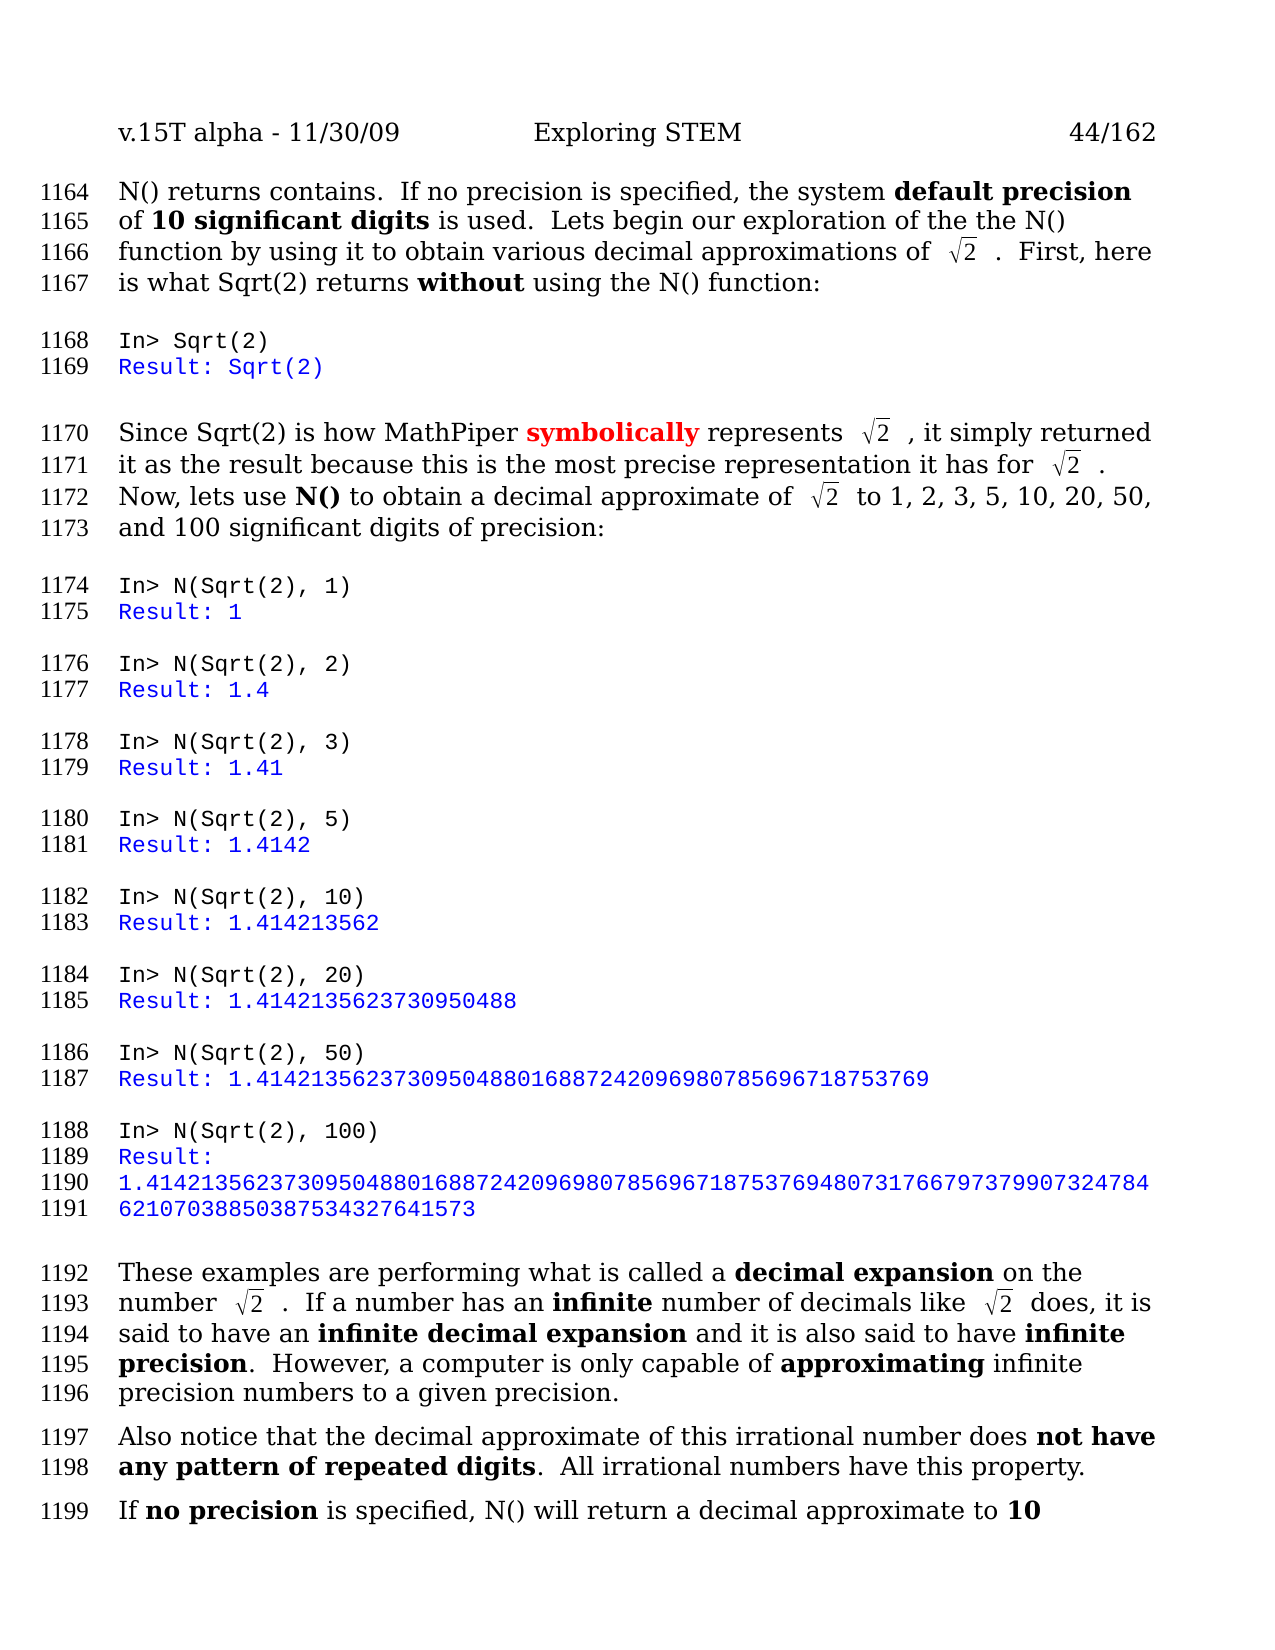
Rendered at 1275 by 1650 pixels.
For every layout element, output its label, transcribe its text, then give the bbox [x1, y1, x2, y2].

text Result: 1.41 [118, 756, 1157, 782]
text Result: 1.4 [118, 678, 1157, 704]
text Also notice that the decimal approximate of this irrational number does not have any pattern of repeated digits. All irrational numbers have this property. [118, 1422, 1157, 1481]
text In> N(Sqrt(2), 10) [118, 886, 1157, 912]
text Result: 1.4142135623730950488 [118, 989, 1157, 1015]
text Result: 1.414213562 [118, 912, 1157, 937]
text In> N(Sqrt(2), 3) [118, 730, 1157, 756]
text Result: 1.4142 [118, 834, 1157, 860]
text Result: Sqrt(2) [118, 355, 1157, 381]
text N() returns contains. If no precision is specified, the system default precision of 10 significant digits is used. Lets begin our exploration of the the N() function by using it to obtain various decimal approximations of. First, here is what Sqrt(2) returns without using the N() function: [118, 177, 1157, 297]
text Result: 1.4142135623730950488016887242096980785696718753769 [118, 1067, 1157, 1093]
text In> N(Sqrt(2), 20) [118, 963, 1157, 989]
text In> N(Sqrt(2), 100) [118, 1119, 1157, 1145]
text In> N(Sqrt(2), 5) [118, 808, 1157, 834]
text If no precision is specified, N() will return a decimal approximate to 10 [118, 1496, 1157, 1526]
text Result: 1 [118, 600, 1157, 626]
text Result: 1.414213562373095048801688724209698078569671875376948073176679737990732478462107038850387534327641573 [118, 1145, 1157, 1223]
text In> N(Sqrt(2), 50) [118, 1041, 1157, 1067]
text In> N(Sqrt(2), 2) [118, 652, 1157, 678]
text Since Sqrt(2) is how MathPiper symbolically represents, it simply returned it as the result because this is the most precise representation it has for. Now, lets use N() to obtain a decimal approximate ofto 1, 2, 3, 5, 10, 20, 50, and 100 significant digits of precision: [118, 416, 1157, 542]
text In> Sqrt(2) [118, 329, 1157, 355]
text In> N(Sqrt(2), 1) [118, 574, 1157, 600]
text These examples are performing what is called a decimal expansion on the number. If a number has an infinite number of decimals likedoes, it is said to have an infinite decimal expansion and it is also said to have infinite precision. However, a computer is only capable of approximating infinite precision numbers to a given precision. [118, 1258, 1157, 1407]
